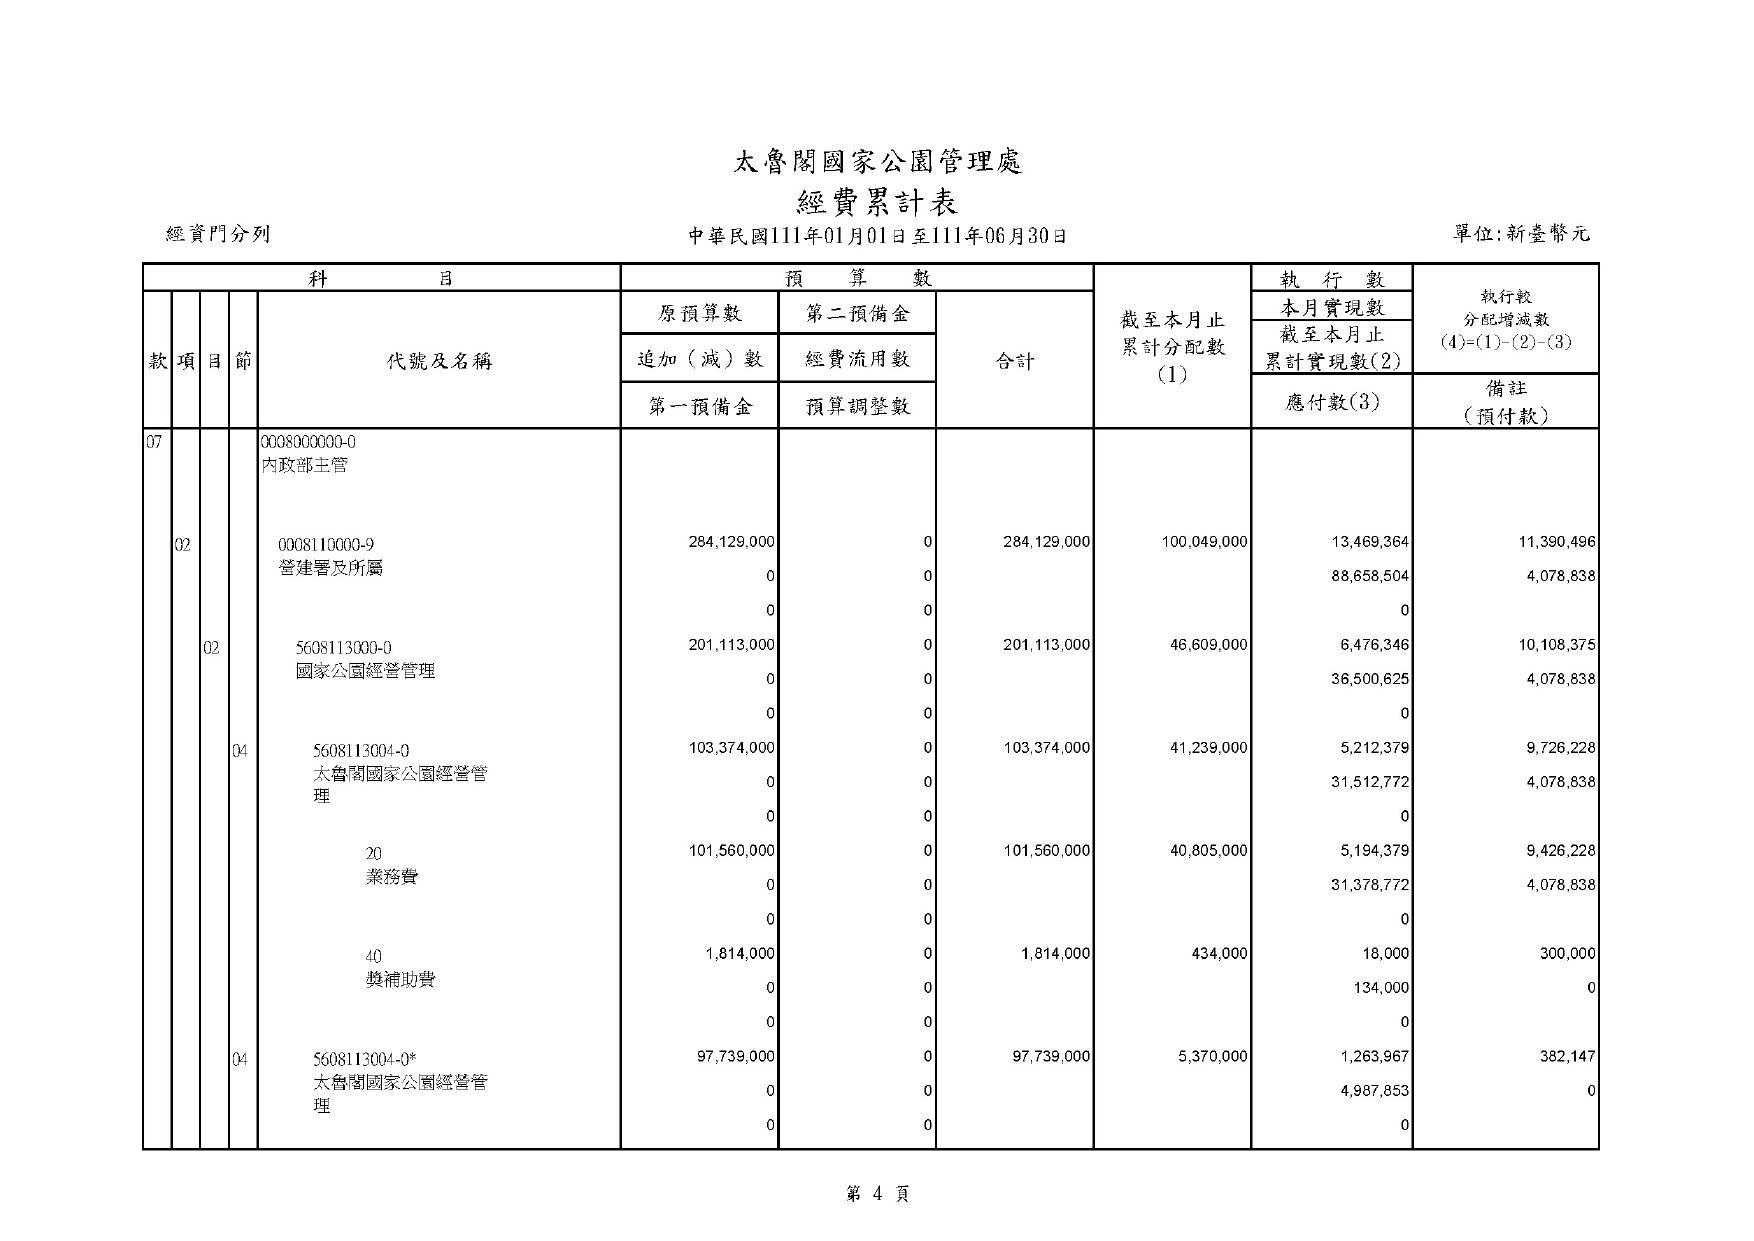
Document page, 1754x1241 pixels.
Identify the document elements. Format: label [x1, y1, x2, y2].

picture [59, 59, 1695, 1216]
